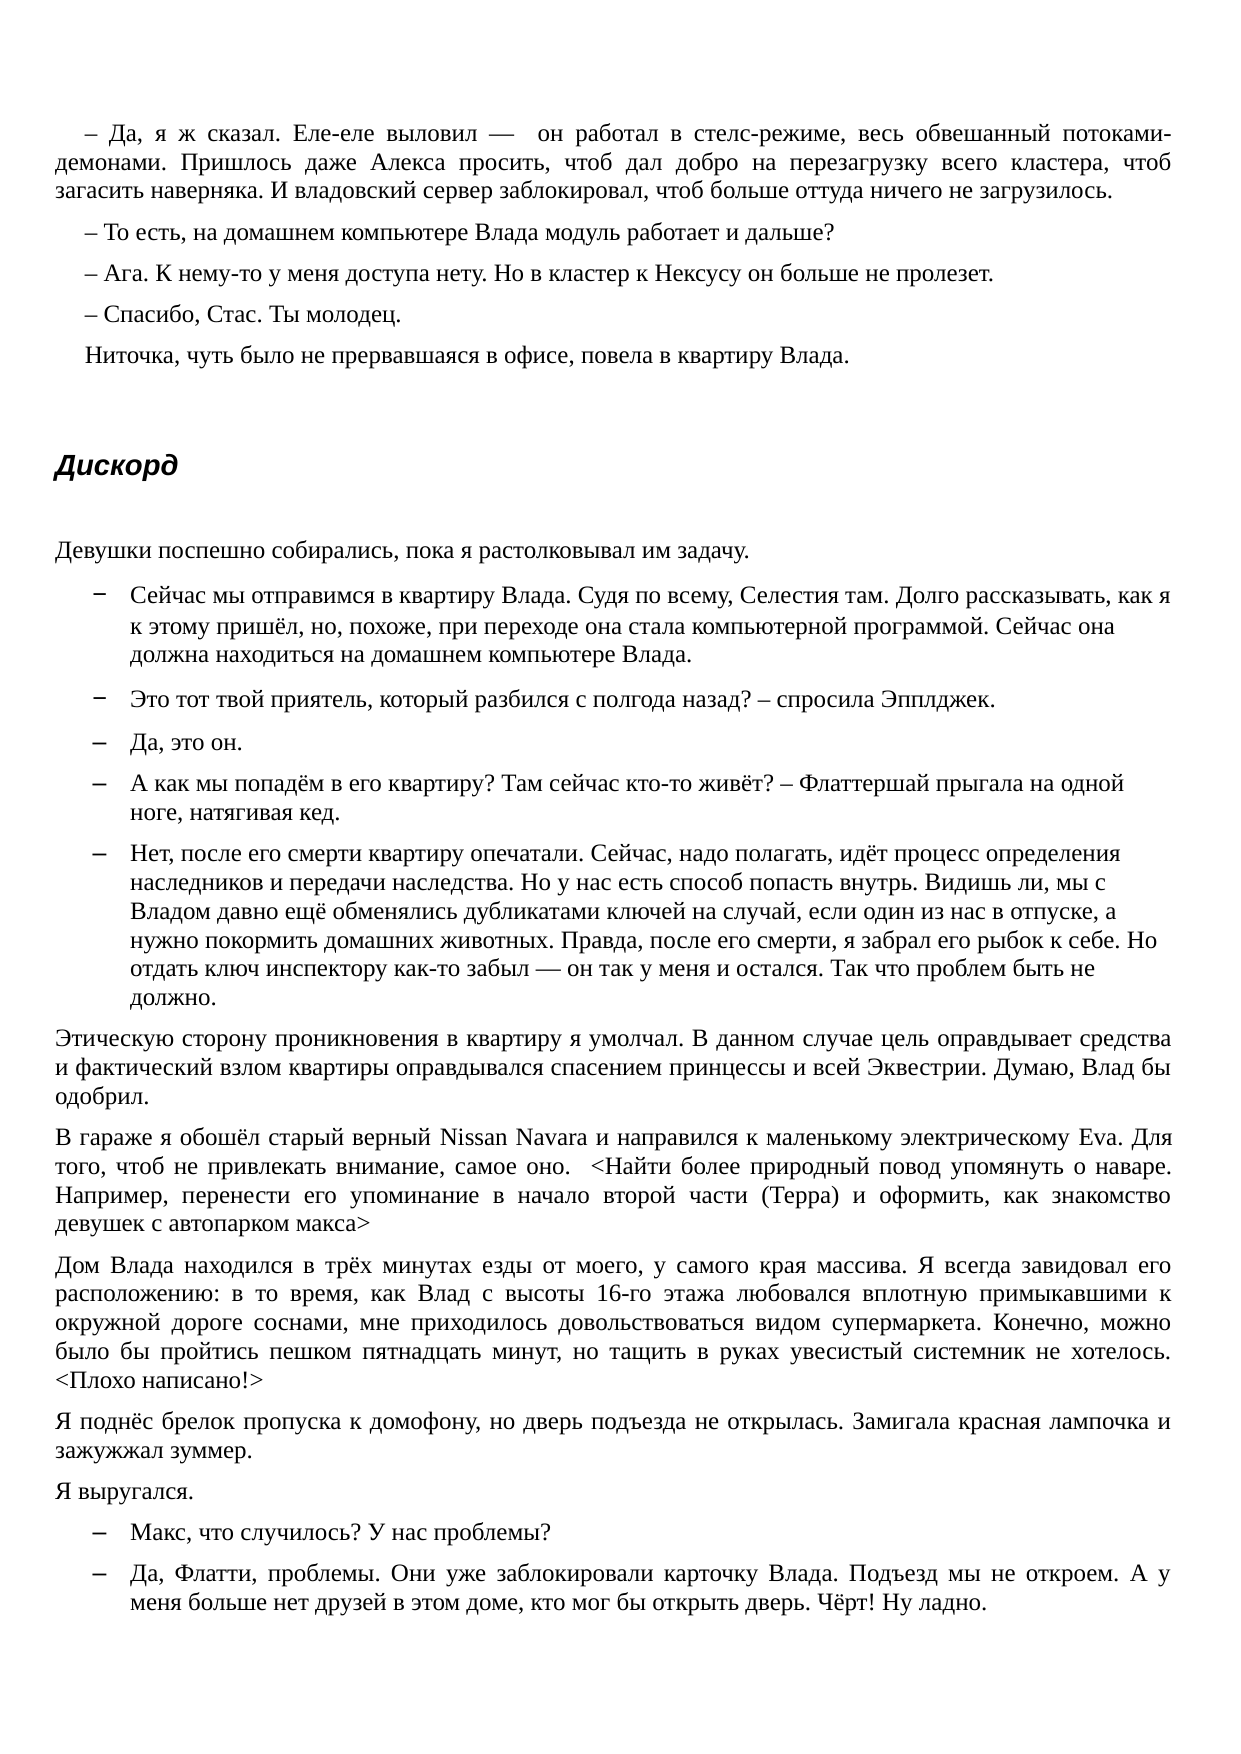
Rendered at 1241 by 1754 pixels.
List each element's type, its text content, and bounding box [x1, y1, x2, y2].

text Девушки поспешно собирались, пока я растолковывал им задачу. [55, 535, 1172, 564]
text – Спасибо, Стас. Ты молодец. [55, 299, 1172, 328]
text Я поднёс брелок пропуска к домофону, но дверь подъезда не открылась. Замигала красная лампочка и зажужжал зуммер. [55, 1406, 1172, 1463]
list Да, это он. [92, 727, 1172, 756]
subtitle Дискорд [55, 448, 1172, 482]
text – То есть, на домашнем компьютере Влада модуль работает и дальше? [55, 217, 1172, 246]
text В гараже я обошёл старый верный Nissan Navara и направился к маленькому электрическому Eva. Для того, чтоб не привлекать внимание, самое оно. <Найти более природный повод упомянуть о наваре. Например, перенести его упоминание в начало второй части (Терра) и оформить, как знакомство девушек с автопарком макса> [55, 1122, 1172, 1237]
text – Ага. К нему-то у меня доступа нету. Но в кластер к Нексусу он больше не пролезет. [55, 258, 1172, 287]
list Сейчас мы отправимся в квартиру Влада. Судя по всему, Селестия там. Долго рассказывать, как я к этому пришёл, но, похоже, при переходе она стала компьютерной программой. Сейчас она должна находиться на домашнем компьютере Влада. [92, 577, 1172, 668]
list Нет, после его смерти квартиру опечатали. Сейчас, надо полагать, идёт процесс определения наследников и передачи наследства. Но у нас есть способ попасть внутрь. Видишь ли, мы с Владом давно ещё обменялись дубликатами ключей на случай, если один из нас в отпуске, а нужно покормить домашних животных. Правда, после его смерти, я забрал его рыбок к себе. Но отдать ключ инспектору как-то забыл — он так у меня и остался. Так что проблем быть не должно. [92, 838, 1172, 1011]
list Макс, что случилось? У нас проблемы? [92, 1517, 1172, 1546]
text Этическую сторону проникновения в квартиру я умолчал. В данном случае цель оправдывает средства и фактический взлом квартиры оправдывался спасением принцессы и всей Эквестрии. Думаю, Влад бы одобрил. [55, 1023, 1172, 1110]
list Это тот твой приятель, который разбился с полгода назад? – спросила Эпплджек. [92, 681, 1172, 715]
list А как мы попадём в его квартиру? Там сейчас кто-то живёт? – Флаттершай прыгала на одной ноге, натягивая кед. [92, 768, 1172, 826]
text – Да, я ж сказал. Еле-еле выловил — он работал в стелс-режиме, весь обвешанный потоками-демонами. Пришлось даже Алекса просить, чтоб дал добро на перезагрузку всего кластера, чтоб загасить наверняка. И владовский сервер заблокировал, чтоб больше оттуда ничего не загрузилось. [55, 118, 1172, 204]
text Я выругался. [55, 1476, 1172, 1505]
text Дом Влада находился в трёх минутах езды от моего, у самого края массива. Я всегда завидовал его расположению: в то время, как Влад с высоты 16-го этажа любовался вплотную примыкавшими к окружной дороге соснами, мне приходилось довольствоваться видом супермаркета. Конечно, можно было бы пройтись пешком пятнадцать минут, но тащить в руках увесистый системник не хотелось. <Плохо написано!> [55, 1250, 1172, 1393]
list Да, Флатти, проблемы. Они уже заблокировали карточку Влада. Подъезд мы не откроем. А у меня больше нет друзей в этом доме, кто мог бы открыть дверь. Чёрт! Ну ладно. [92, 1558, 1172, 1616]
text Ниточка, чуть было не прервавшаяся в офисе, повела в квартиру Влада. [55, 341, 1172, 369]
